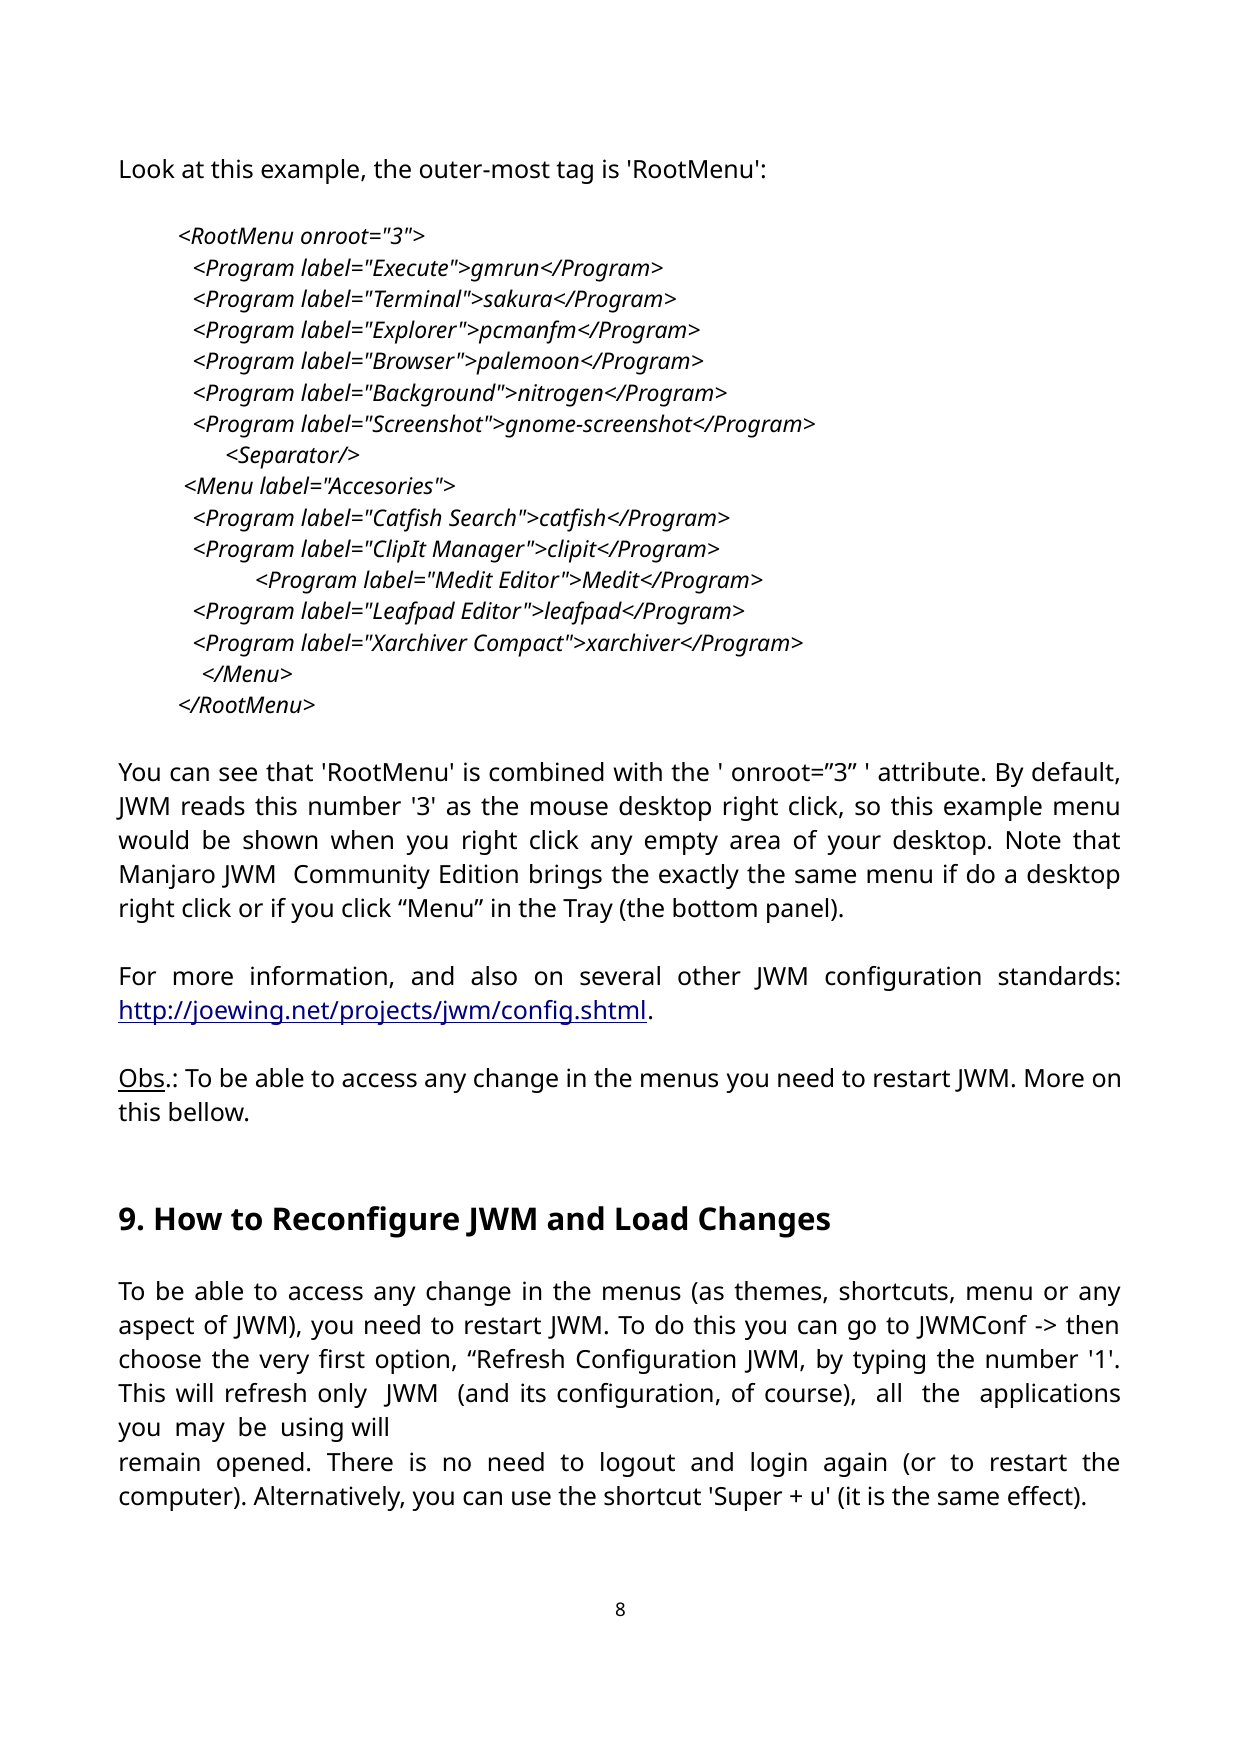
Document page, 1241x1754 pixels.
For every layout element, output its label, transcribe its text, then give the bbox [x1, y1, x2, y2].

text <Program label="Terminal">sakura</Program> [177, 283, 1122, 314]
text <Program label="Browser">palemoon</Program> [177, 345, 1122, 377]
text <RootMenu onroot="3"> [177, 220, 1122, 252]
text <Program label="Screenshot">gnome-screenshot</Program> [177, 408, 1122, 439]
text <Program label="Leafpad Editor">leafpad</Program> [177, 595, 1122, 627]
text For more information, and also on several other JWM configuration standards: http://joewing.net/projects/jwm/config.shtml. [118, 959, 1122, 1027]
text Look at this example, the outer-most tag is 'RootMenu': [118, 152, 1122, 186]
text </RootMenu> [177, 689, 1122, 720]
text <Separator/> [177, 439, 1122, 470]
text To be able to access any change in the menus (as themes, shortcuts, menu or any aspect of JWM), you need to restart JWM. To do this you can go to JWMConf -> then choose the very first option, “Refresh Configuration JWM, by typing the number '1'. This will refresh only JWM (and its configuration, of course), all the applications you may be using will [118, 1274, 1122, 1444]
subtitle 9. How to Reconfigure JWM and Load Changes [118, 1197, 1122, 1240]
text <Program label="Catfish Search">catfish</Program> [177, 502, 1122, 533]
text <Program label="Xarchiver Compact">xarchiver</Program> [177, 627, 1122, 658]
text remain opened. There is no need to logout and login again (or to restart the computer). Alternatively, you can use the shortcut 'Super + u' (it is the same effect). [118, 1444, 1122, 1512]
text <Program label="Medit Editor">Medit</Program> [177, 564, 1122, 595]
text <Program label="Background">nitrogen</Program> [177, 377, 1122, 408]
text </Menu> [177, 658, 1122, 689]
text Obs.: To be able to access any change in the menus you need to restart JWM. More on this bellow. [118, 1061, 1122, 1129]
text <Program label="Explorer">pcmanfm</Program> [177, 314, 1122, 345]
text <Program label="ClipIt Manager">clipit</Program> [177, 533, 1122, 564]
text You can see that 'RootMenu' is combined with the ' onroot=”3” ' attribute. By default, JWM reads this number '3' as the mouse desktop right click, so this example menu would be shown when you right click any empty area of your desktop. Note that Manjaro JWM Community Edition brings the exactly the same menu if do a desktop right click or if you click “Menu” in the Tray (the bottom panel). [118, 754, 1122, 925]
text <Program label="Execute">gmrun</Program> [177, 252, 1122, 283]
text <Menu label="Accesories"> [177, 470, 1122, 502]
